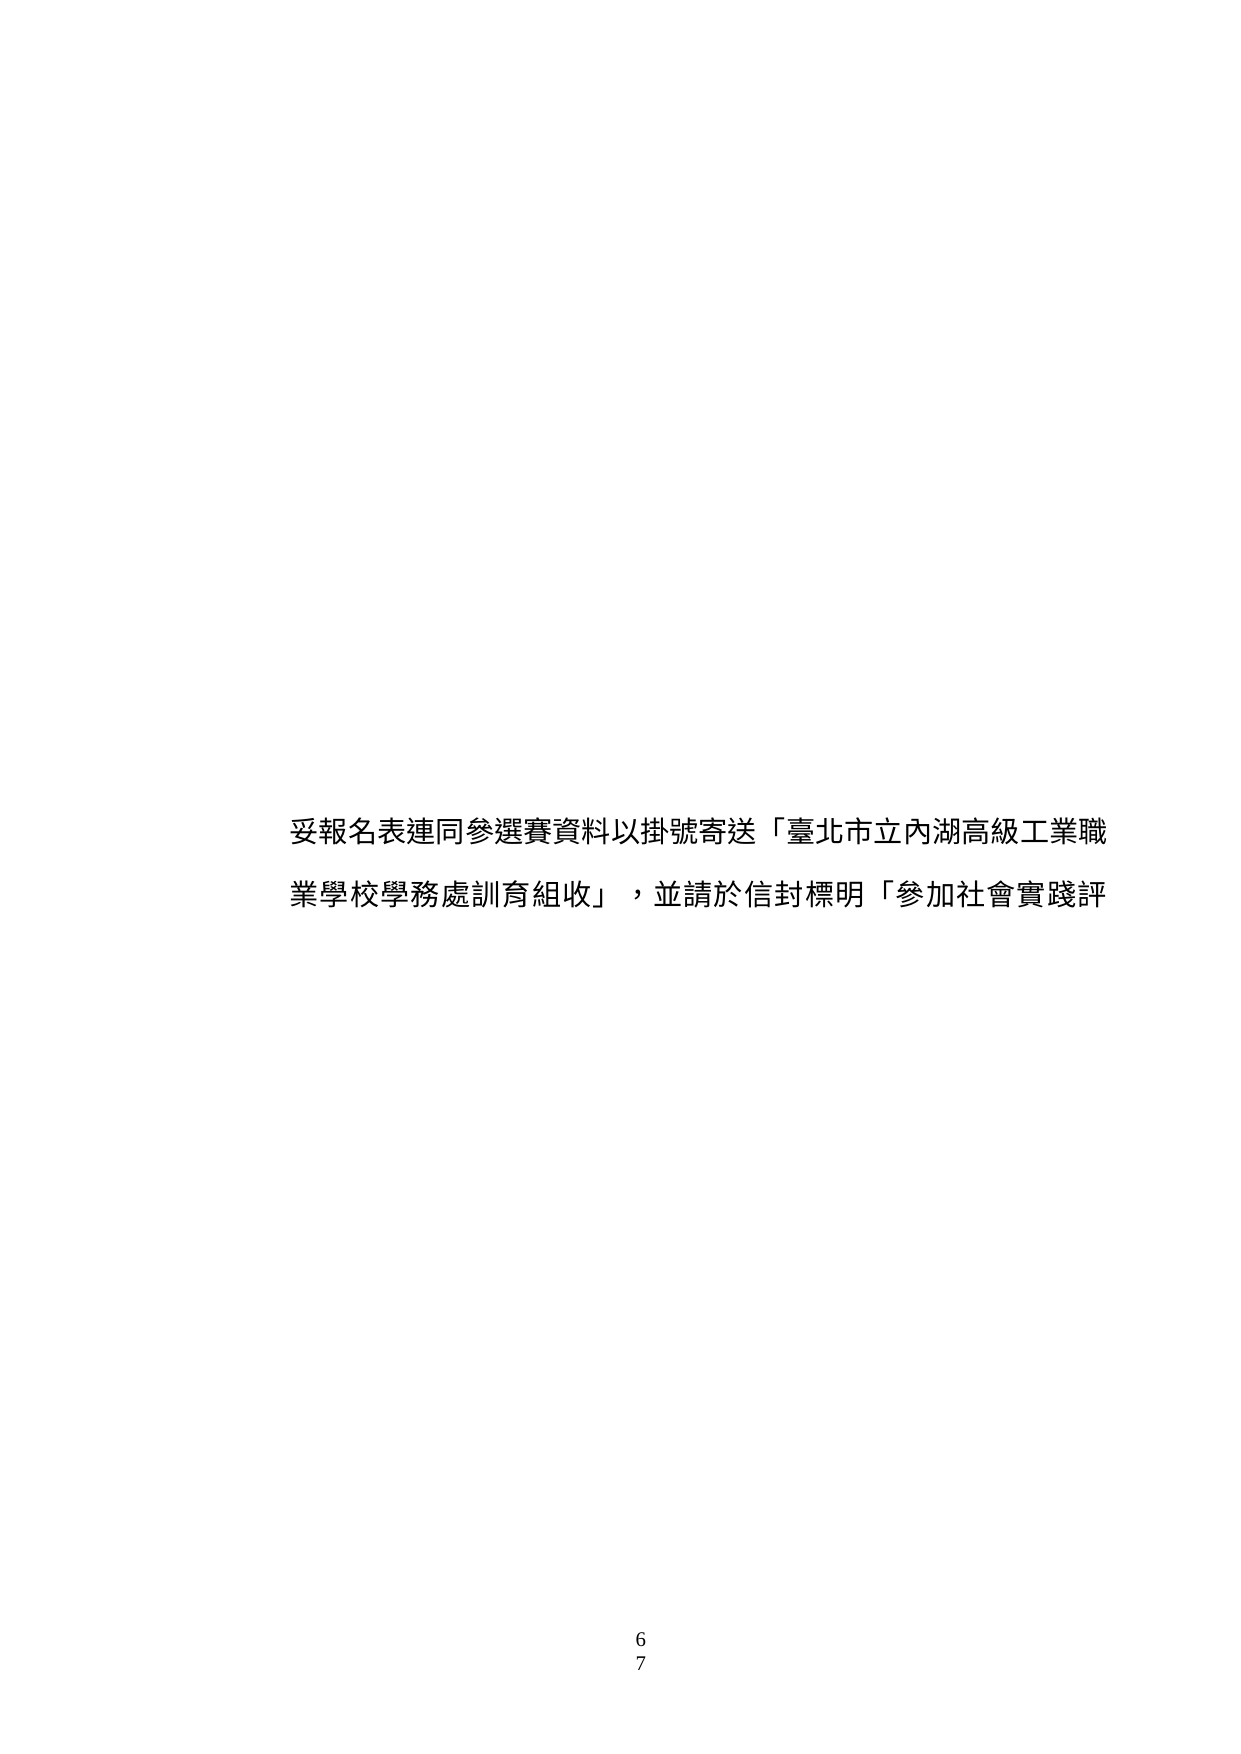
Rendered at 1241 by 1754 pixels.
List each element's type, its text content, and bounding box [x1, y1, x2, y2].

list 妥報名表連同參選賽資料以掛號寄送「臺北市立內湖高級工業職業學校學務處訓育組收」，並請於信封標明「參加社會實踐評 [224, 788, 1107, 913]
